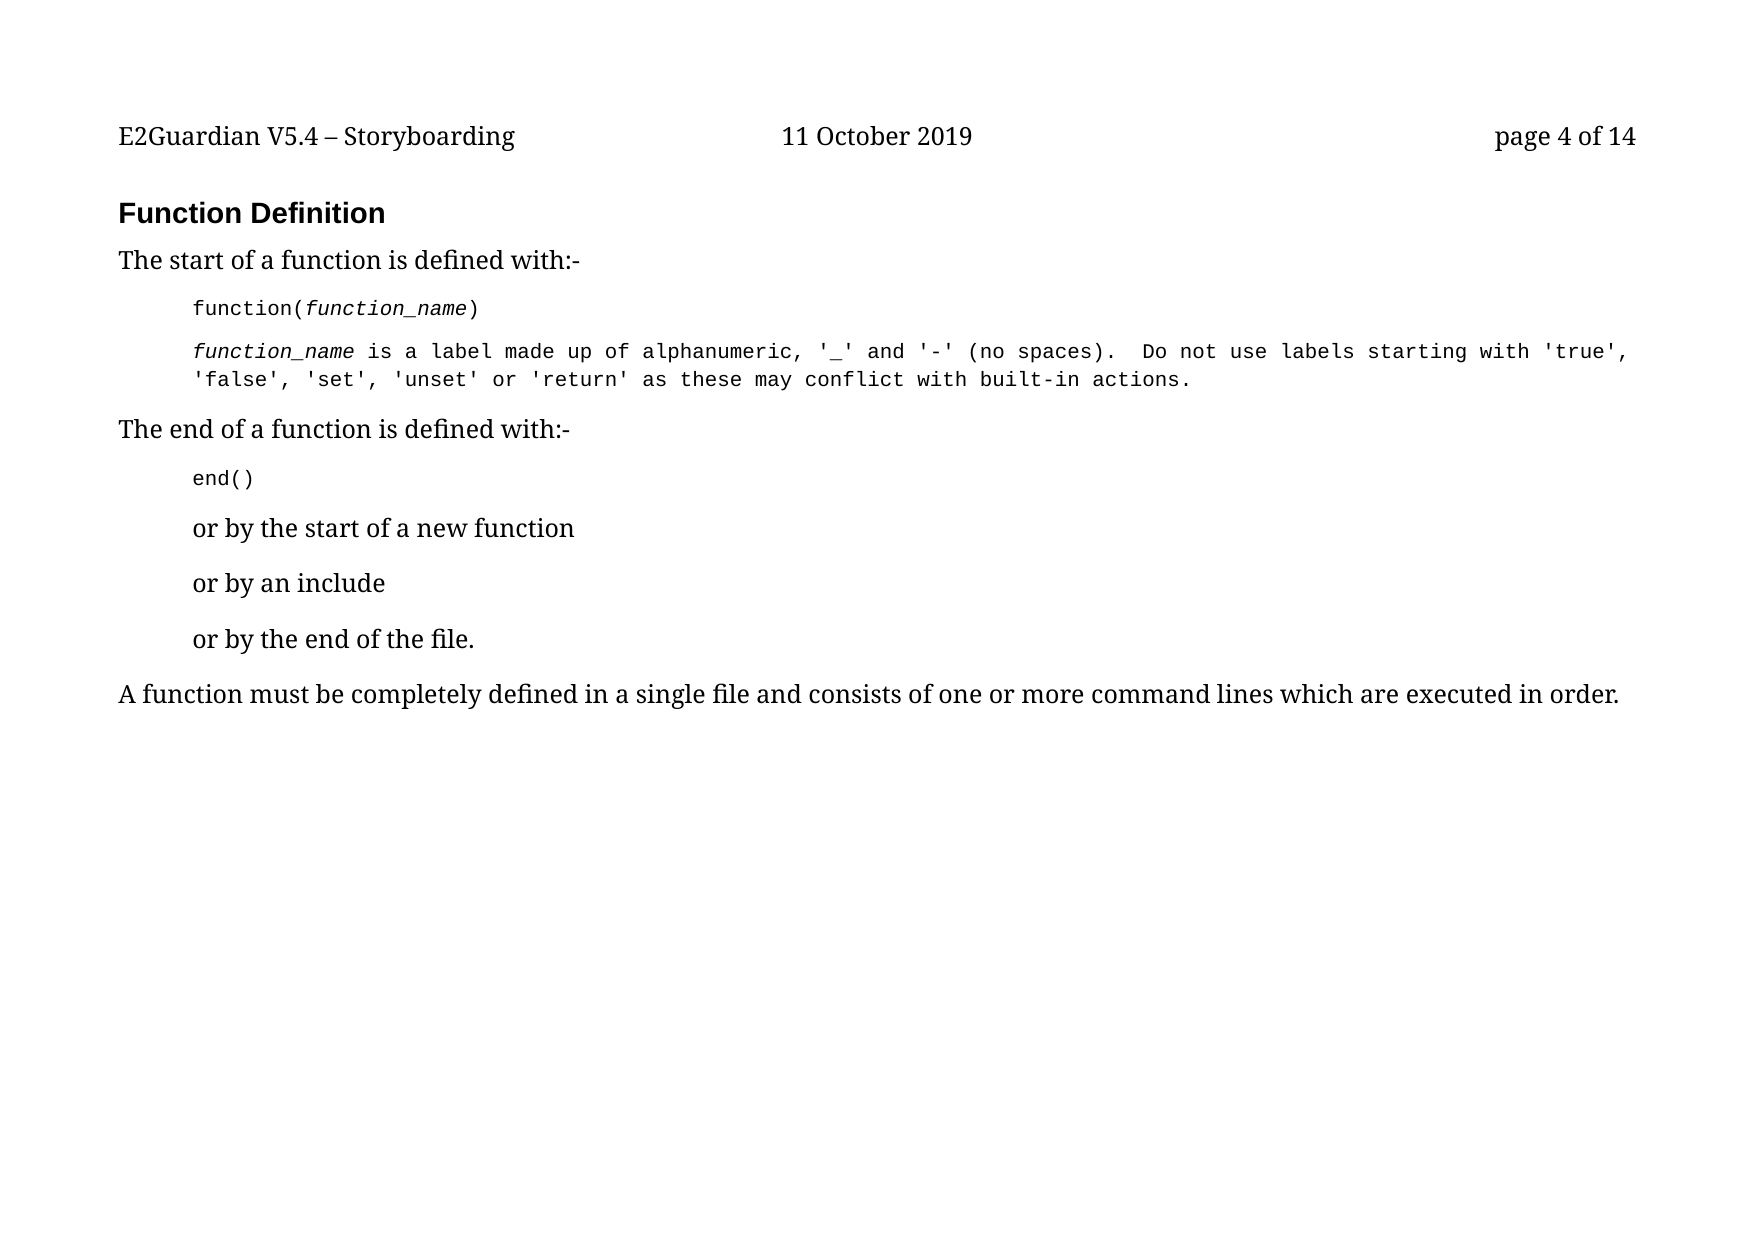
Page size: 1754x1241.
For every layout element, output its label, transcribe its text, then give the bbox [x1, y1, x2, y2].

subtitle Function Definition [118, 196, 1636, 230]
text or by the end of the file. [192, 621, 1636, 655]
text end() [192, 467, 1636, 491]
text function_name is a label made up of alphanumeric, '_' and '-' (no spaces). Do not use labels starting with 'true', 'false', 'set', 'unset' or 'return' as these may conflict with built-in actions. [192, 341, 1636, 393]
text or by the start of a new function [192, 510, 1636, 544]
text or by an include [192, 566, 1636, 600]
text The end of a function is defined with:- [118, 412, 1636, 446]
text A function must be completely defined in a single file and consists of one or more command lines which are executed in order. [118, 677, 1636, 711]
text function(function_name) [192, 298, 1636, 322]
text The start of a function is defined with:- [118, 242, 1636, 277]
